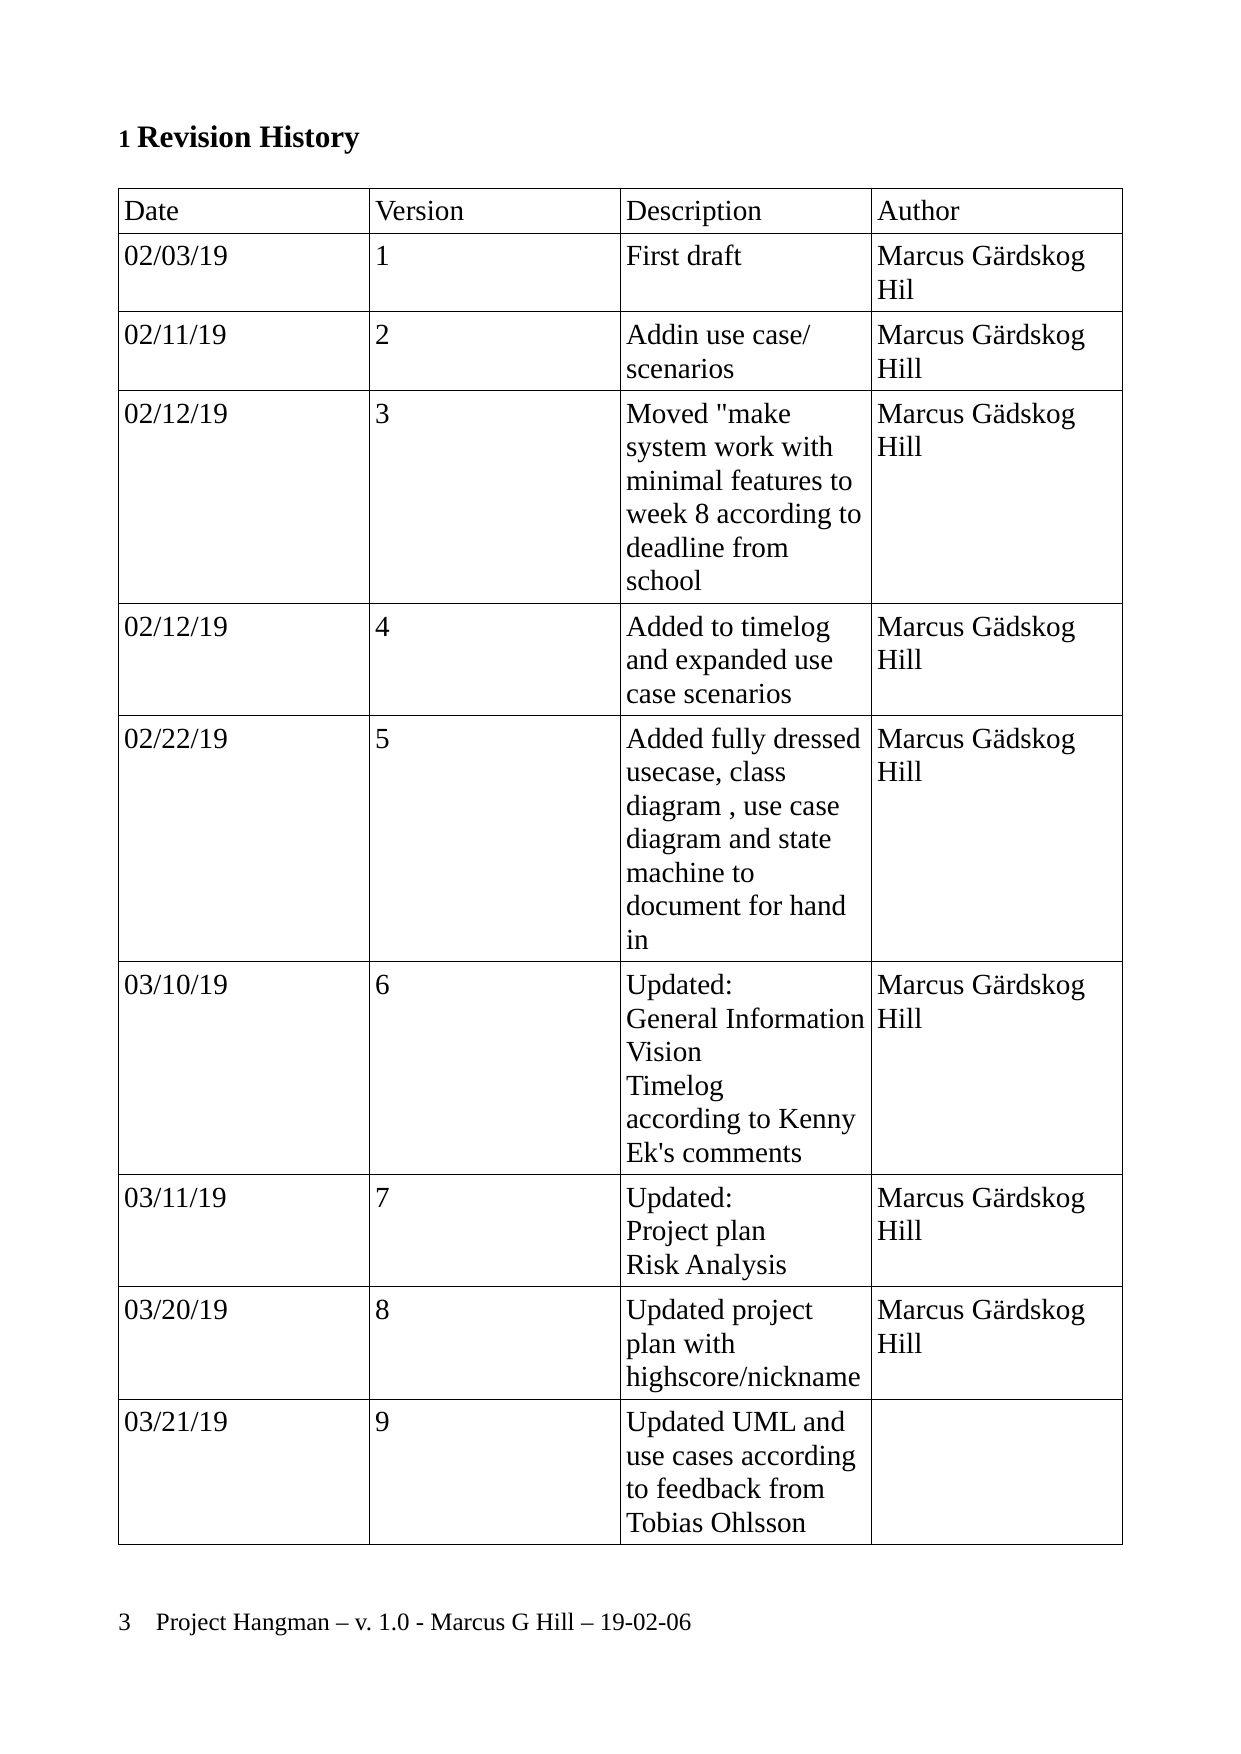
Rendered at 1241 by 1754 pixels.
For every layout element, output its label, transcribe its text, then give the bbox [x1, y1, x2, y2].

table_cell 02/11/19 [119, 312, 369, 390]
table_cell 02/22/19 [119, 716, 369, 961]
table_cell Marcus Gädskog Hill [872, 391, 1122, 603]
table_cell 03/11/19 [119, 1175, 369, 1286]
table_cell Addin use case/ scenarios [621, 312, 871, 390]
table_cell 2 [370, 312, 620, 390]
table_header Description [621, 189, 871, 233]
table_cell 02/03/19 [119, 234, 369, 311]
table_cell 02/12/19 [119, 391, 369, 603]
table_header Date [119, 189, 369, 233]
table_cell Marcus Gädskog Hill [872, 604, 1122, 715]
table_cell 6 [370, 962, 620, 1174]
table_cell Updated: General Information Vision Timelog according to Kenny Ek's comments [621, 962, 871, 1174]
table_header Version [370, 189, 620, 233]
table_cell Marcus Gärdskog Hill [872, 1175, 1122, 1286]
table_cell 1 [370, 234, 620, 311]
table_cell 9 [370, 1400, 620, 1544]
table_cell Marcus Gärdskog Hill [872, 1287, 1122, 1398]
table_cell 7 [370, 1175, 620, 1286]
table_header Author [872, 189, 1122, 233]
table_cell 3 [370, 391, 620, 603]
table_cell Updated UML and use cases according to feedback from Tobias Ohlsson [621, 1400, 871, 1544]
table_cell 4 [370, 604, 620, 715]
table_cell Updated project plan with highscore/nickname [621, 1287, 871, 1398]
table_cell Marcus Gädskog Hill [872, 716, 1122, 961]
table_cell Updated: Project plan Risk Analysis [621, 1175, 871, 1286]
table_cell 03/10/19 [119, 962, 369, 1174]
table_cell 5 [370, 716, 620, 961]
table_cell Added to timelog and expanded use case scenarios [621, 604, 871, 715]
table_cell Marcus Gärdskog Hill [872, 962, 1122, 1174]
table_cell 03/20/19 [119, 1287, 369, 1398]
table_cell 02/12/19 [119, 604, 369, 715]
table_cell 8 [370, 1287, 620, 1398]
table_cell First draft [621, 234, 871, 311]
table_cell Added fully dressed usecase, class diagram , use case diagram and state machine to document for hand in [621, 716, 871, 961]
table_cell Moved "make system work with minimal features to week 8 according to deadline from school [621, 391, 871, 603]
table_cell Marcus Gärdskog Hil [872, 234, 1122, 311]
table_cell Marcus Gärdskog Hill [872, 312, 1122, 390]
text 1 Revision History [118, 118, 1122, 154]
table_cell [872, 1400, 1122, 1544]
table_cell 03/21/19 [119, 1400, 369, 1544]
